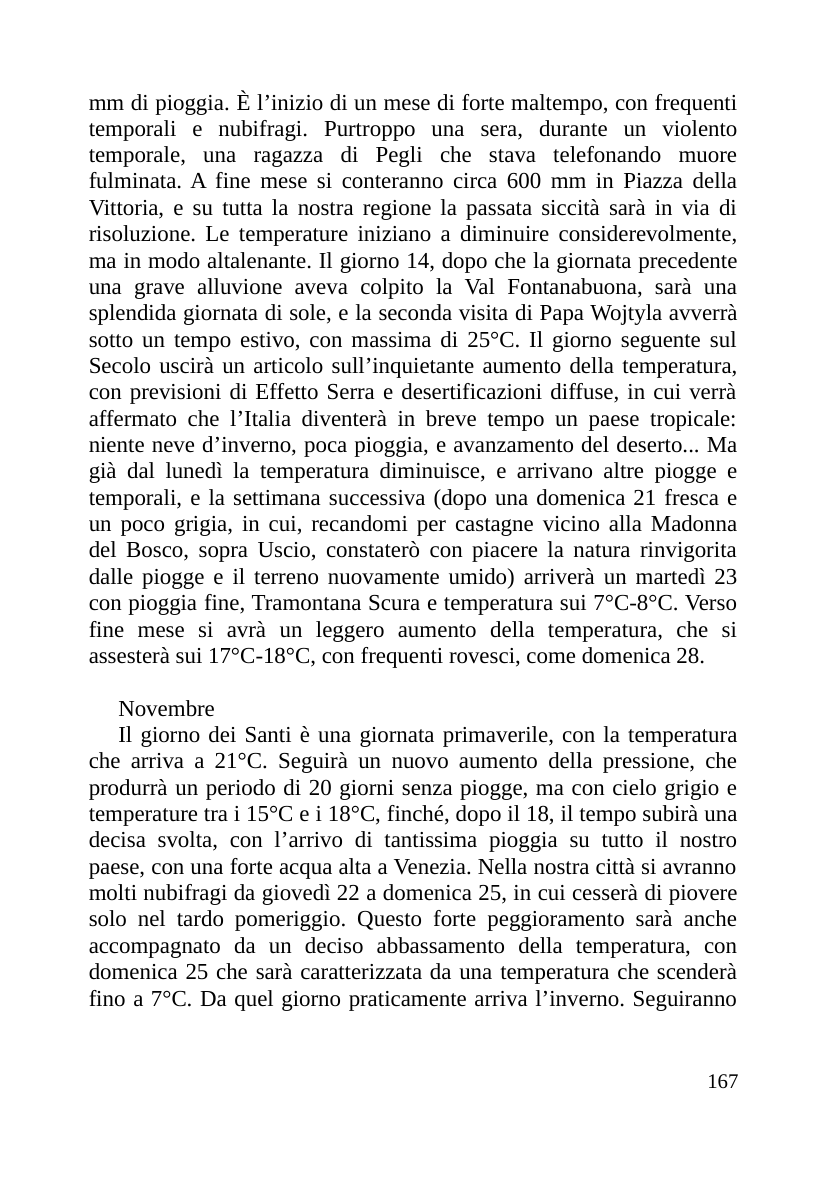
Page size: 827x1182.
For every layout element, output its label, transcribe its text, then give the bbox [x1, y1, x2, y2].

text mm di pioggia. è l’inizio di un mese di forte maltempo, con frequenti temporali e nubifragi. Purtroppo una sera, durante un violento temporale, una ragazza di Pegli che stava telefonando muore fulminata. A fine mese si conteranno circa 600 mm in Piazza della Vittoria, e su tutta la nostra regione la passata siccità sarà in via di risoluzione. Le temperature iniziano a diminuire considerevolmente, ma in modo altalenante. Il giorno 14, dopo che la giornata precedente una grave alluvione aveva colpito la Val Fontanabuona, sarà una splendida giornata di sole, e la seconda visita di Papa Wojtyla avverrà sotto un tempo estivo, con massima di 25°C. Il giorno seguente sul Secolo uscirà un articolo sull’inquietante aumento della temperatura, con previsioni di Effetto Serra e desertificazioni diffuse, in cui verrà affermato che l’Italia diventerà in breve tempo un paese tropicale: niente neve d’inverno, poca pioggia, e avanzamento del deserto... Ma già dal lunedì la temperatura diminuisce, e arrivano altre piogge e temporali, e la settimana successiva (dopo una domenica 21 fresca e un poco grigia, in cui, recandomi per castagne vicino alla Madonna del Bosco, sopra Uscio, constaterò con piacere la natura rinvigorita dalle piogge e il terreno nuovamente umido) arriverà un martedì 23 con pioggia fine, Tramontana Scura e temperatura sui 7°C-8°C. Verso fine mese si avrà un leggero aumento della temperatura, che si assesterà sui 17°C-18°C, con frequenti rovesci, come domenica 28. [88, 88, 738, 668]
text Il giorno dei Santi è una giornata primaverile, con la temperatura che arriva a 21°C. Seguirà un nuovo aumento della pressione, che produrrà un periodo di 20 giorni senza piogge, ma con cielo grigio e temperature tra i 15°C e i 18°C, finché, dopo il 18, il tempo subirà una decisa svolta, con l’arrivo di tantissima pioggia su tutto il nostro paese, con una forte acqua alta a Venezia. Nella nostra città si avranno molti nubifragi da giovedì 22 a domenica 25, in cui cesserà di piovere solo nel tardo pomeriggio. Questo forte peggioramento sarà anche accompagnato da un deciso abbassamento della temperatura, con domenica 25 che sarà caratterizzata da una temperatura che scenderà fino a 7°C. Da quel giorno praticamente arriva l’inverno. Seguiranno [88, 721, 738, 1011]
text Novembre [88, 695, 738, 721]
